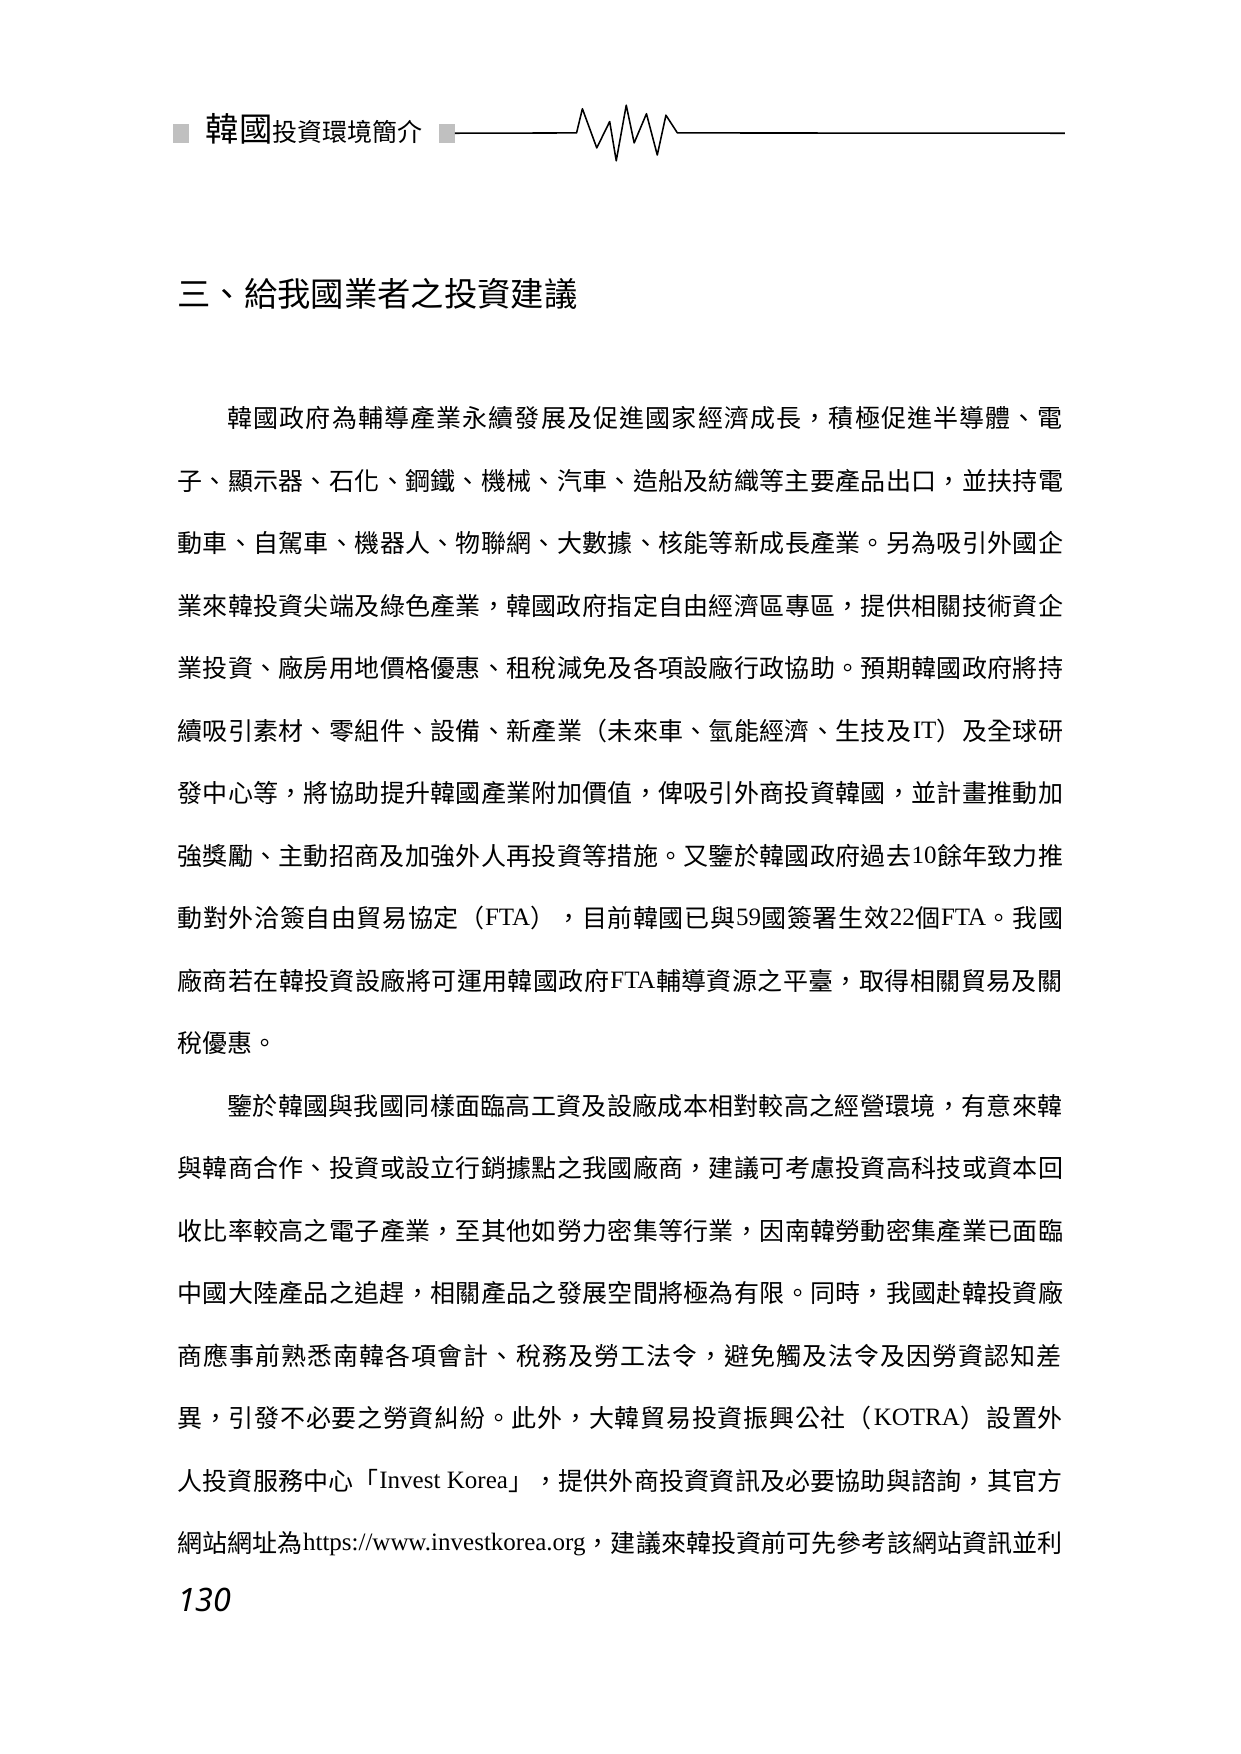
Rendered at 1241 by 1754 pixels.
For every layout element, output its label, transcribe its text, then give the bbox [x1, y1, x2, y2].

text 韓國政府為輔導產業永續發展及促進國家經濟成長，積極促進半導體、電子、顯示器、石化、鋼鐵、機械、汽車、造船及紡織等主要產品出口，並扶持電動車、自駕車、機器人、物聯網、大數據、核能等新成長產業。另為吸引外國企業來韓投資尖端及綠色產業，韓國政府指定自由經濟區專區，提供相關技術資企業投資、廠房用地價格優惠、租稅減免及各項設廠行政協助。預期韓國政府將持續吸引素材、零組件、設備、新產業（未來車、氫能經濟、生技及IT）及全球研發中心等，將協助提升韓國產業附加價值，俾吸引外商投資韓國，並計畫推動加強獎勵、主動招商及加強外人再投資等措施。又鑒於韓國政府過去10餘年致力推動對外洽簽自由貿易協定（FTA），目前韓國已與59國簽署生效22個FTA。我國廠商若在韓投資設廠將可運用韓國政府FTA輔導資源之平臺，取得相關貿易及關稅優惠。 [177, 375, 1063, 1063]
text 鑒於韓國與我國同樣面臨高工資及設廠成本相對較高之經營環境，有意來韓與韓商合作、投資或設立行銷據點之我國廠商，建議可考慮投資高科技或資本回收比率較高之電子產業，至其他如勞力密集等行業，因南韓勞動密集產業已面臨中國大陸產品之追趕，相關產品之發展空間將極為有限。同時，我國赴韓投資廠商應事前熟悉南韓各項會計、稅務及勞工法令，避免觸及法令及因勞資認知差異，引發不必要之勞資糾紛。此外，大韓貿易投資振興公社（KOTRA）設置外人投資服務中心「Invest Korea」，提供外商投資資訊及必要協助與諮詢，其官方網站網址為https://www.investkorea.org，建議來韓投資前可先參考該網站資訊並利 [177, 1063, 1063, 1563]
text 三、給我國業者之投資建議 [177, 250, 1063, 313]
